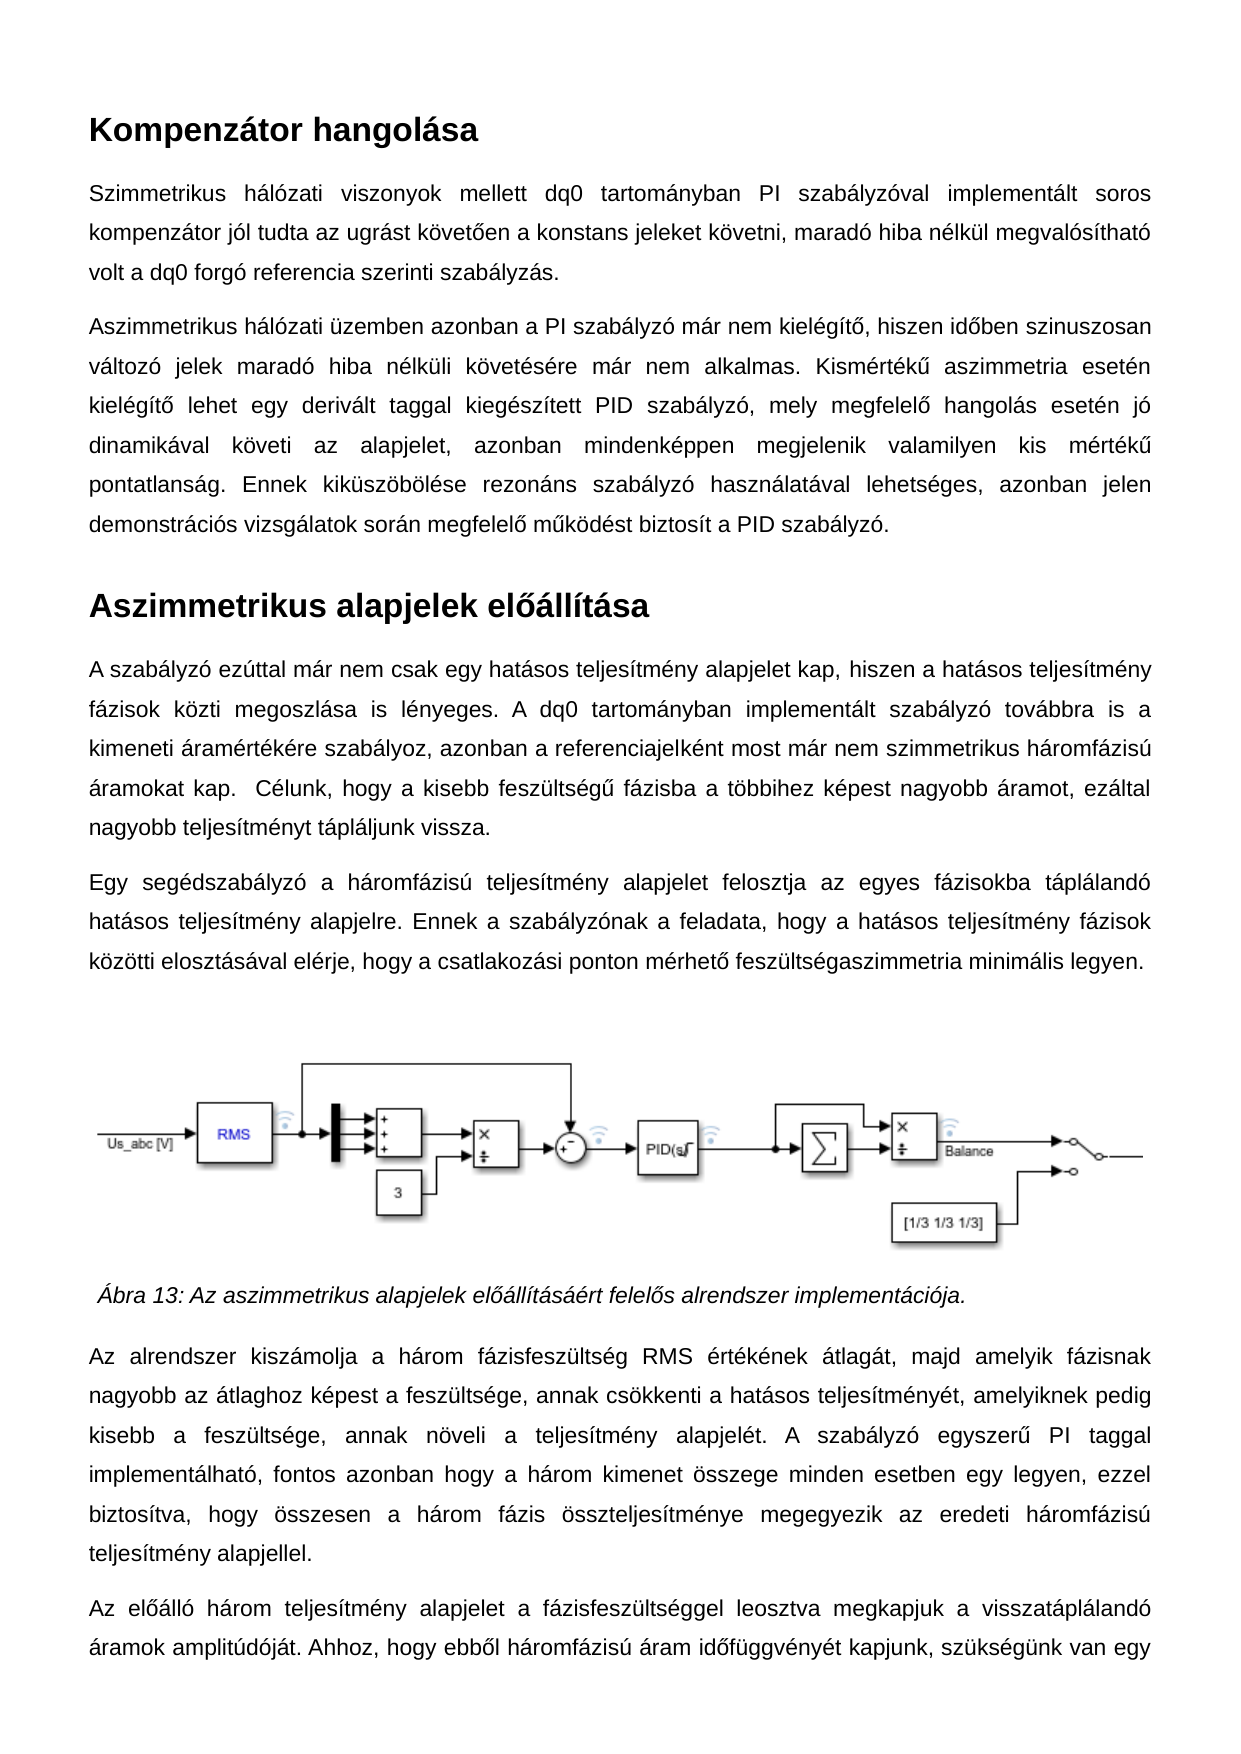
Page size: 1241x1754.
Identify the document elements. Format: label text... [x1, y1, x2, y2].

text Az előálló három teljesítmény alapjelet a fázisfeszültséggel leosztva megkapjuk a visszatáplálandó áramok amplitúdóját. Ahhoz, hogy ebből háromfázisú áram időfüggvényét kapjunk, szükségünk van egy [88, 1594, 1152, 1660]
text Szimmetrikus hálózati viszonyok mellett dq0 tartományban PI szabályzóval implementált soros kompenzátor jól tudta az ugrást követően a konstans jeleket követni, maradó hiba nélkül megvalósítható volt a dq0 forgó referencia szerinti szabályzás. [88, 180, 1152, 285]
text A szabályzó ezúttal már nem csak egy hatásos teljesítmény alapjelet kap, hiszen a hatásos teljesítmény fázisok közti megoszlása is lényeges. A dq0 tartományban implementált szabályzó továbbra is a kimeneti áramértékére szabályoz, azonban a referenciajelként most már nem szimmetrikus háromfázisú áramokat kap. Célunk, hogy a kisebb feszültségű fázisba a többihez képest nagyobb áramot, ezáltal nagyobb teljesítményt tápláljunk vissza. [88, 656, 1152, 841]
text Egy segédszabályzó a háromfázisú teljesítmény alapjelet felosztja az egyes fázisokba táplálandó hatásos teljesítmény alapjelre. Ennek a szabályzónak a feladata, hogy a hatásos teljesítmény fázisok közötti elosztásával elérje, hogy a csatlakozási ponton mérhető feszültségaszimmetria minimális legyen. [88, 869, 1152, 974]
subtitle Aszimmetrikus alapjelek előállítása [88, 586, 1152, 624]
text Ábra 13: Az aszimmetrikus alapjelek előállításáért felelős alrendszer implementációja. [97, 1270, 1143, 1309]
text Az alrendszer kiszámolja a három fázisfeszültség RMS értékének átlagát, majd amelyik fázisnak nagyobb az átlaghoz képest a feszültsége, annak csökkenti a hatásos teljesítményét, amelyiknek pedig kisebb a feszültsége, annak növeli a teljesítmény alapjelét. A szabályzó egyszerű PI taggal implementálható, fontos azonban hogy a három kimenet összege minden esetben egy legyen, ezzel biztosítva, hogy összesen a három fázis összteljesítménye megegyezik az eredeti háromfázisú teljesítmény alapjellel. [88, 1002, 1152, 1566]
subtitle Kompenzátor hangolása [88, 109, 1152, 148]
picture [97, 1035, 1143, 1270]
text Aszimmetrikus hálózati üzemben azonban a PI szabályzó már nem kielégítő, hiszen időben szinuszosan változó jelek maradó hiba nélküli követésére már nem alkalmas. Kismértékű aszimmetria esetén kielégítő lehet egy derivált taggal kiegészített PID szabályzó, mely megfelelő hangolás esetén jó dinamikával követi az alapjelet, azonban mindenképpen megjelenik valamilyen kis mértékű pontatlanság. Ennek kiküszöbölése rezonáns szabályzó használatával lehetséges, azonban jelen demonstrációs vizsgálatok során megfelelő működést biztosít a PID szabályzó. [88, 313, 1152, 537]
